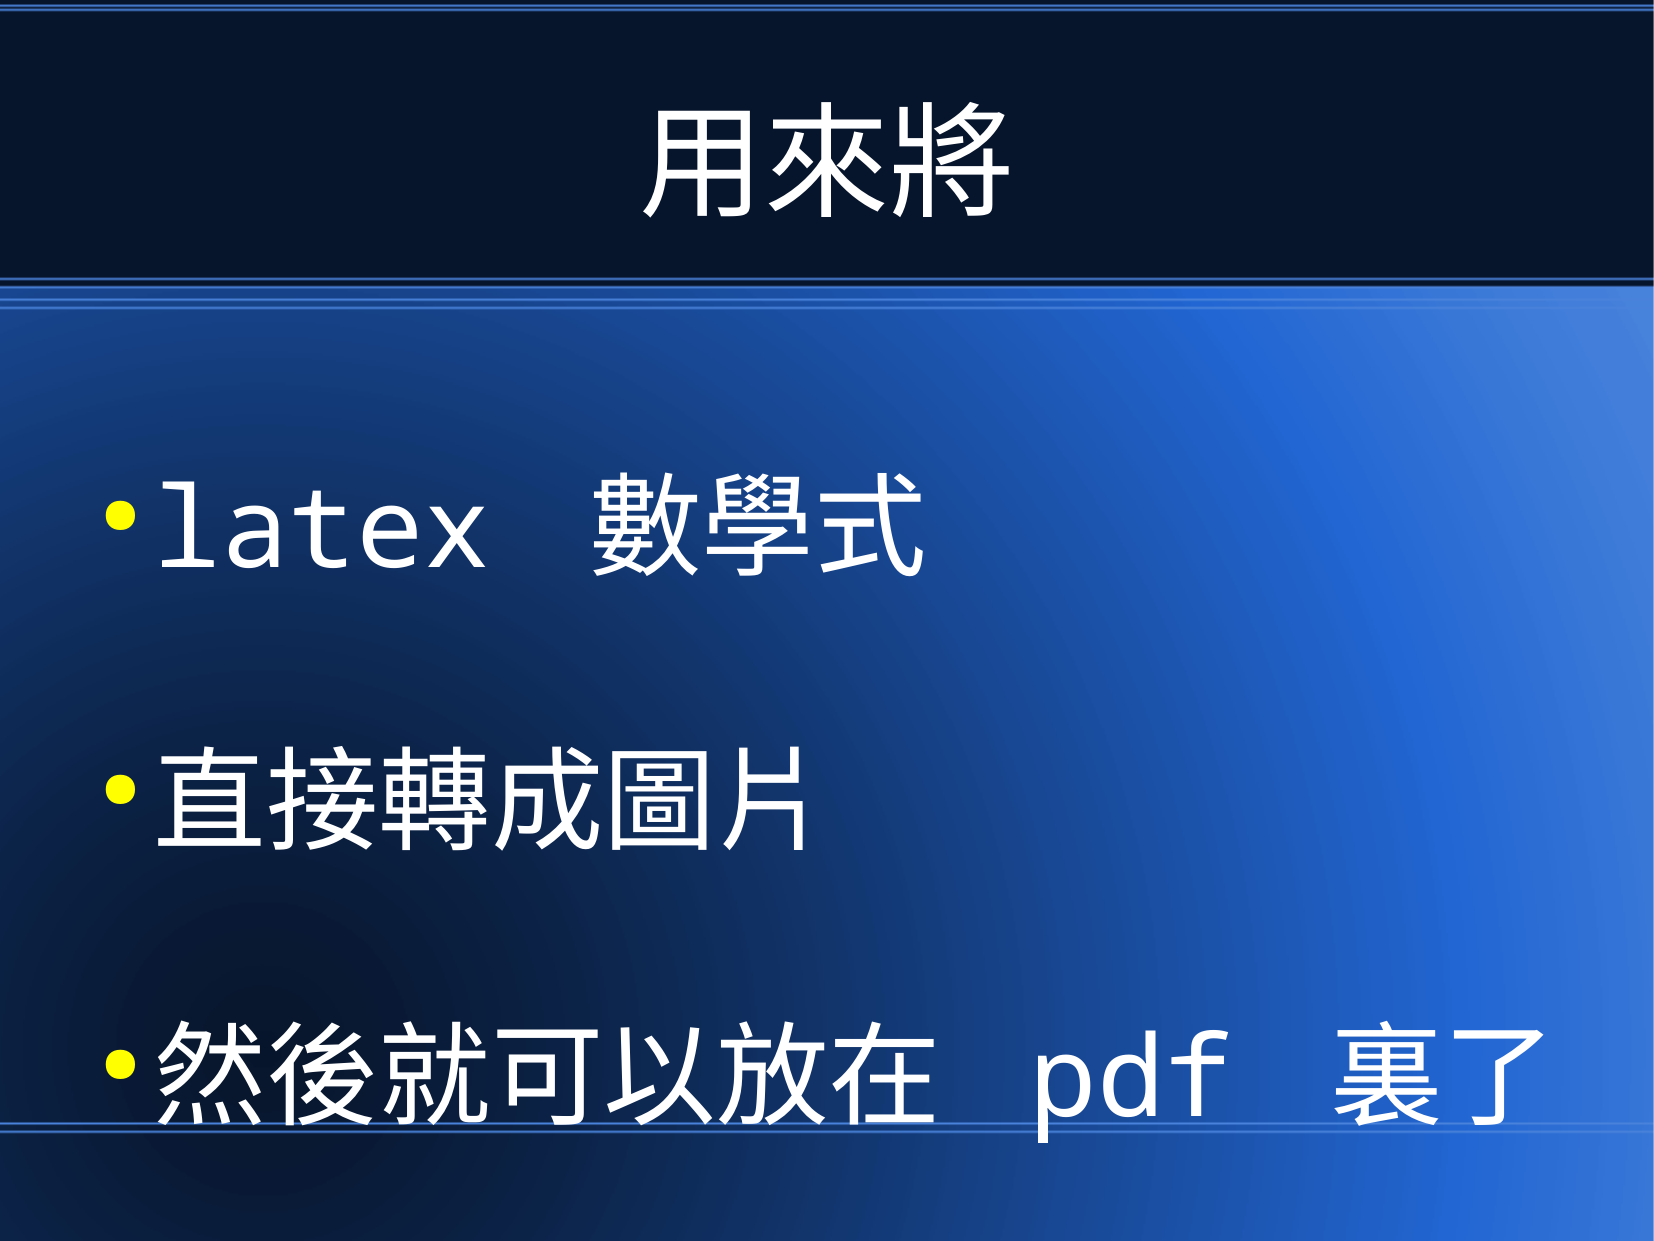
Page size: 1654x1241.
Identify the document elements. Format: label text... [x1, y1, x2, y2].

picture [0, 0, 1654, 1241]
list latex 數學式 直接轉成圖片 然後就可以放在 pdf 裏了 [82, 355, 1571, 1241]
title 用來將 [82, 49, 1571, 257]
